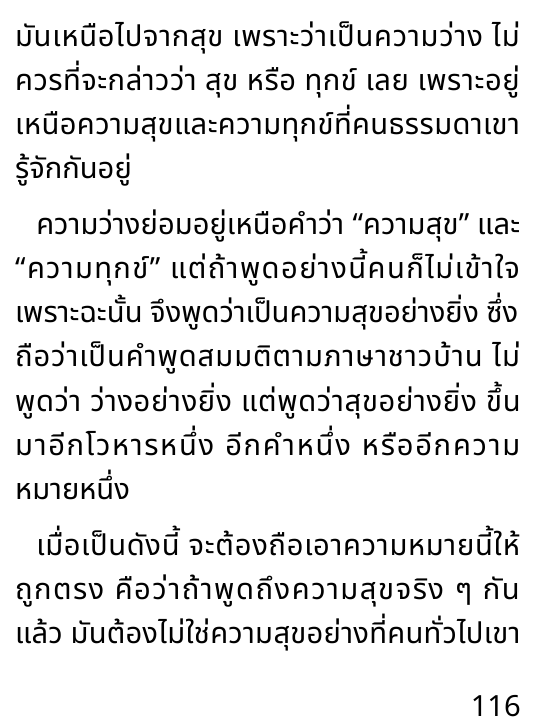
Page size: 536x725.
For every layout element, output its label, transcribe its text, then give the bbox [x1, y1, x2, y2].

text เมื่อเป็นดังนี้ จะต้องถือเอาความหมายนี้ให้ถูกตรง คือว่าถ้าพูดถึงความสุขจริง ๆ กันแล้ว มันต้องไม่ใช่ความสุขอย่างที่คนทั่วไปเขา [15, 525, 521, 657]
text มันเหนือไปจากสุข เพราะว่าเป็นความว่าง ไม่ควรที่จะกล่าวว่า สุข หรือ ทุกข์ เลย เพราะอยู่เหนือความสุขและความทุกข์ที่คนธรรมดาเขารู้จักกันอยู่ [15, 15, 521, 191]
text ความว่างย่อมอยู่เหนือคำว่า “ความสุข” และ “ความทุกข์” แต่ถ้าพูดอย่างนี้คนก็ไม่เข้าใจ เพราะฉะนั้น จึงพูดว่าเป็นความสุขอย่างยิ่ง ซึ่งถือว่าเป็นคำพูดสมมติตามภาษาชาวบ้าน ไม่พูดว่า ว่างอย่างยิ่ง แต่พูดว่าสุขอย่างยิ่ง ขึ้นมาอีกโวหารหนึ่ง อีกคำหนึ่ง หรืออีกความหมายหนึ่ง [15, 204, 521, 512]
